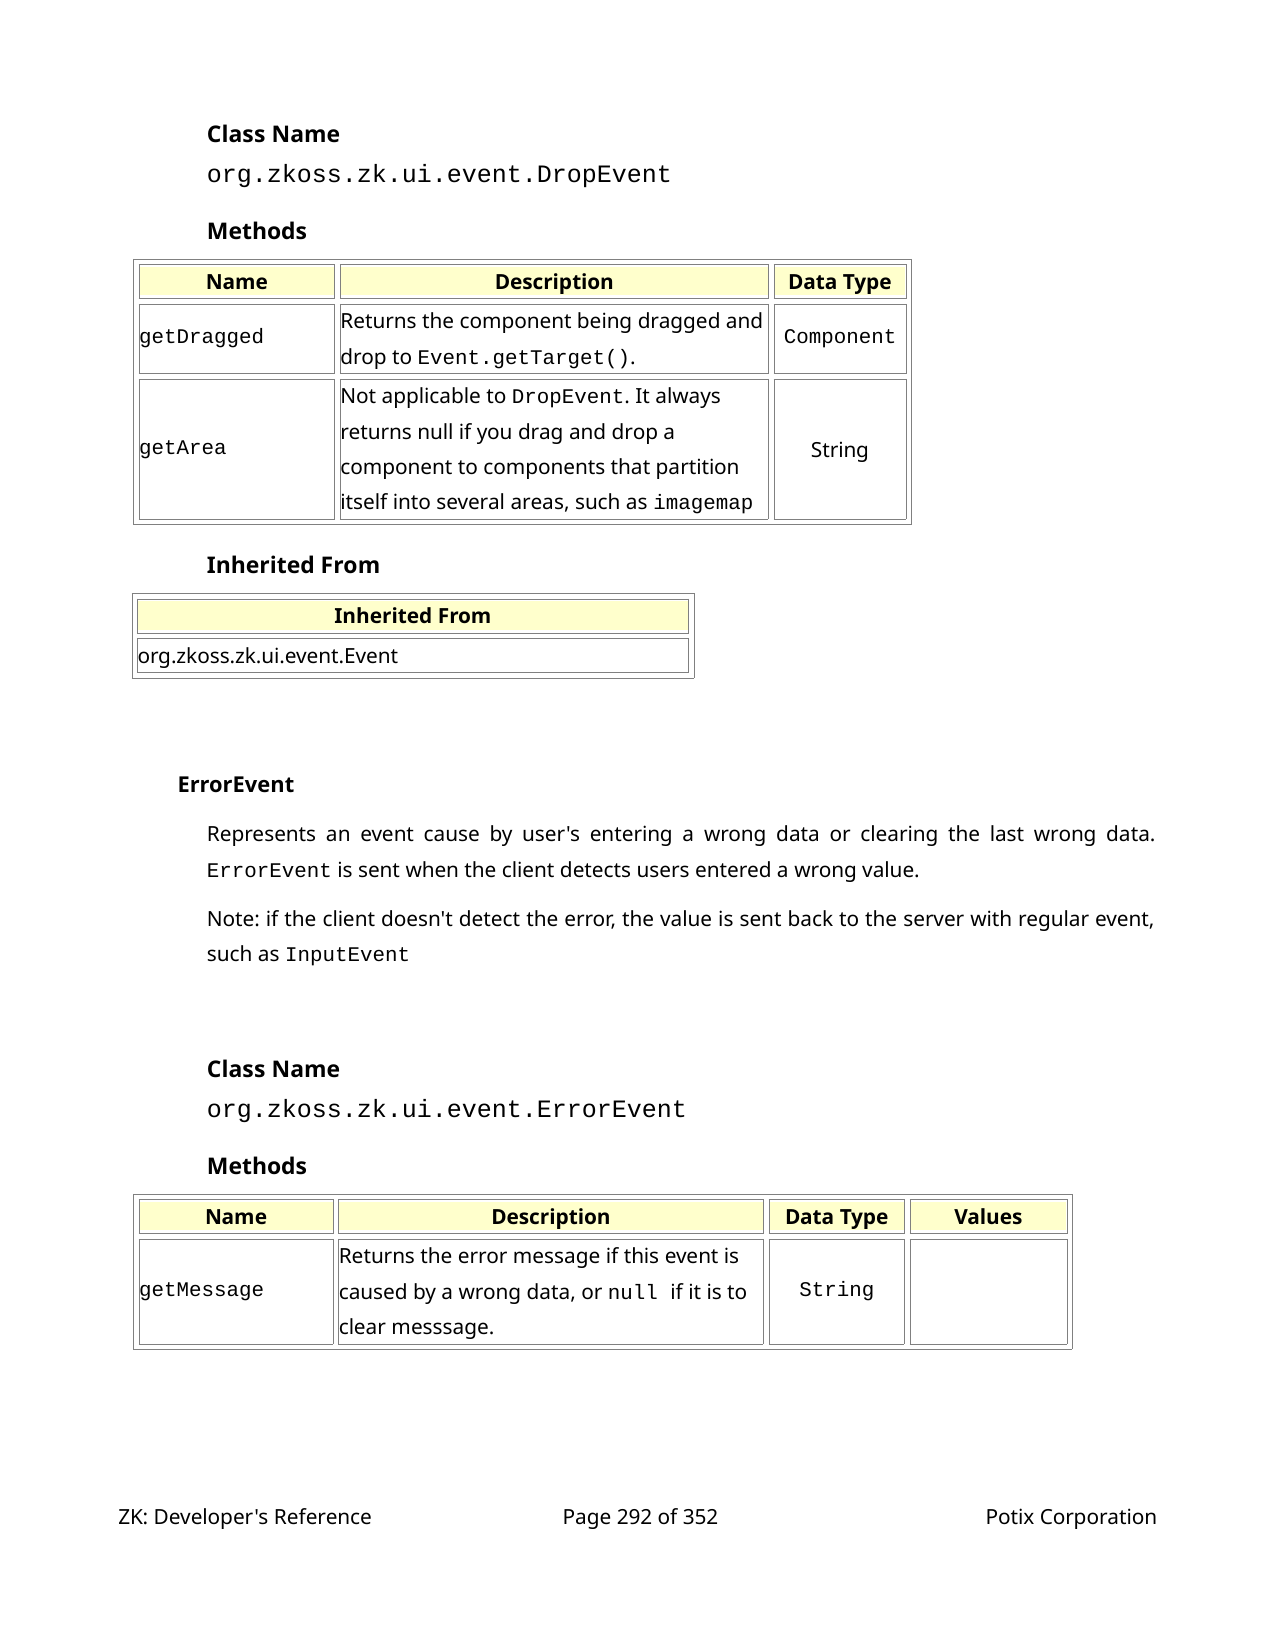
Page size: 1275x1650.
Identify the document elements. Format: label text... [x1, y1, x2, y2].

table_header Data Type [771, 260, 908, 298]
table_header Data Type [766, 1195, 907, 1233]
text org.zkoss.zk.ui.event.DropEvent [207, 162, 1157, 190]
text Represents an event cause by user's entering a wrong data or clearing the last wrong data. ErrorEvent is sent when the client detects users entered a wrong value. [207, 819, 1157, 883]
table_header Name [136, 1195, 336, 1233]
text org.zkoss.zk.ui.event.ErrorEvent [207, 1097, 1157, 1125]
table_cell Returns the component being dragged and drop to Event.getTarget(). [337, 298, 771, 373]
table_cell [907, 1233, 1069, 1343]
table_header Inherited From [134, 594, 691, 633]
table_header Description [337, 260, 771, 298]
subtitle Class Name [207, 1053, 1157, 1084]
table_cell getArea [136, 373, 337, 519]
table_cell String [766, 1233, 907, 1343]
table_header Description [336, 1195, 766, 1233]
subtitle Methods [207, 215, 1157, 246]
subtitle ErrorEvent [177, 769, 1157, 799]
table_header Values [907, 1195, 1069, 1233]
table_cell Component [771, 298, 908, 373]
subtitle Class Name [207, 118, 1157, 149]
table_cell String [771, 373, 908, 519]
table_cell getMessage [136, 1233, 336, 1343]
table_cell Returns the error message if this event is caused by a wrong data, or null if it is to clear messsage. [336, 1233, 766, 1343]
table_cell org.zkoss.zk.ui.event.Event [134, 633, 691, 672]
table_cell [911, 1240, 1067, 1343]
subtitle Inherited From [207, 549, 1157, 581]
table_header Name [136, 260, 337, 298]
table_cell getDragged [136, 298, 337, 373]
text Note: if the client doesn't detect the error, the value is sent back to the server with regular event, such as InputEvent [207, 904, 1157, 968]
table_cell Not applicable to DropEvent. It always returns null if you drag and drop a component to components that partition itself into several areas, such as imagemap [337, 373, 771, 519]
subtitle Methods [207, 1150, 1157, 1181]
